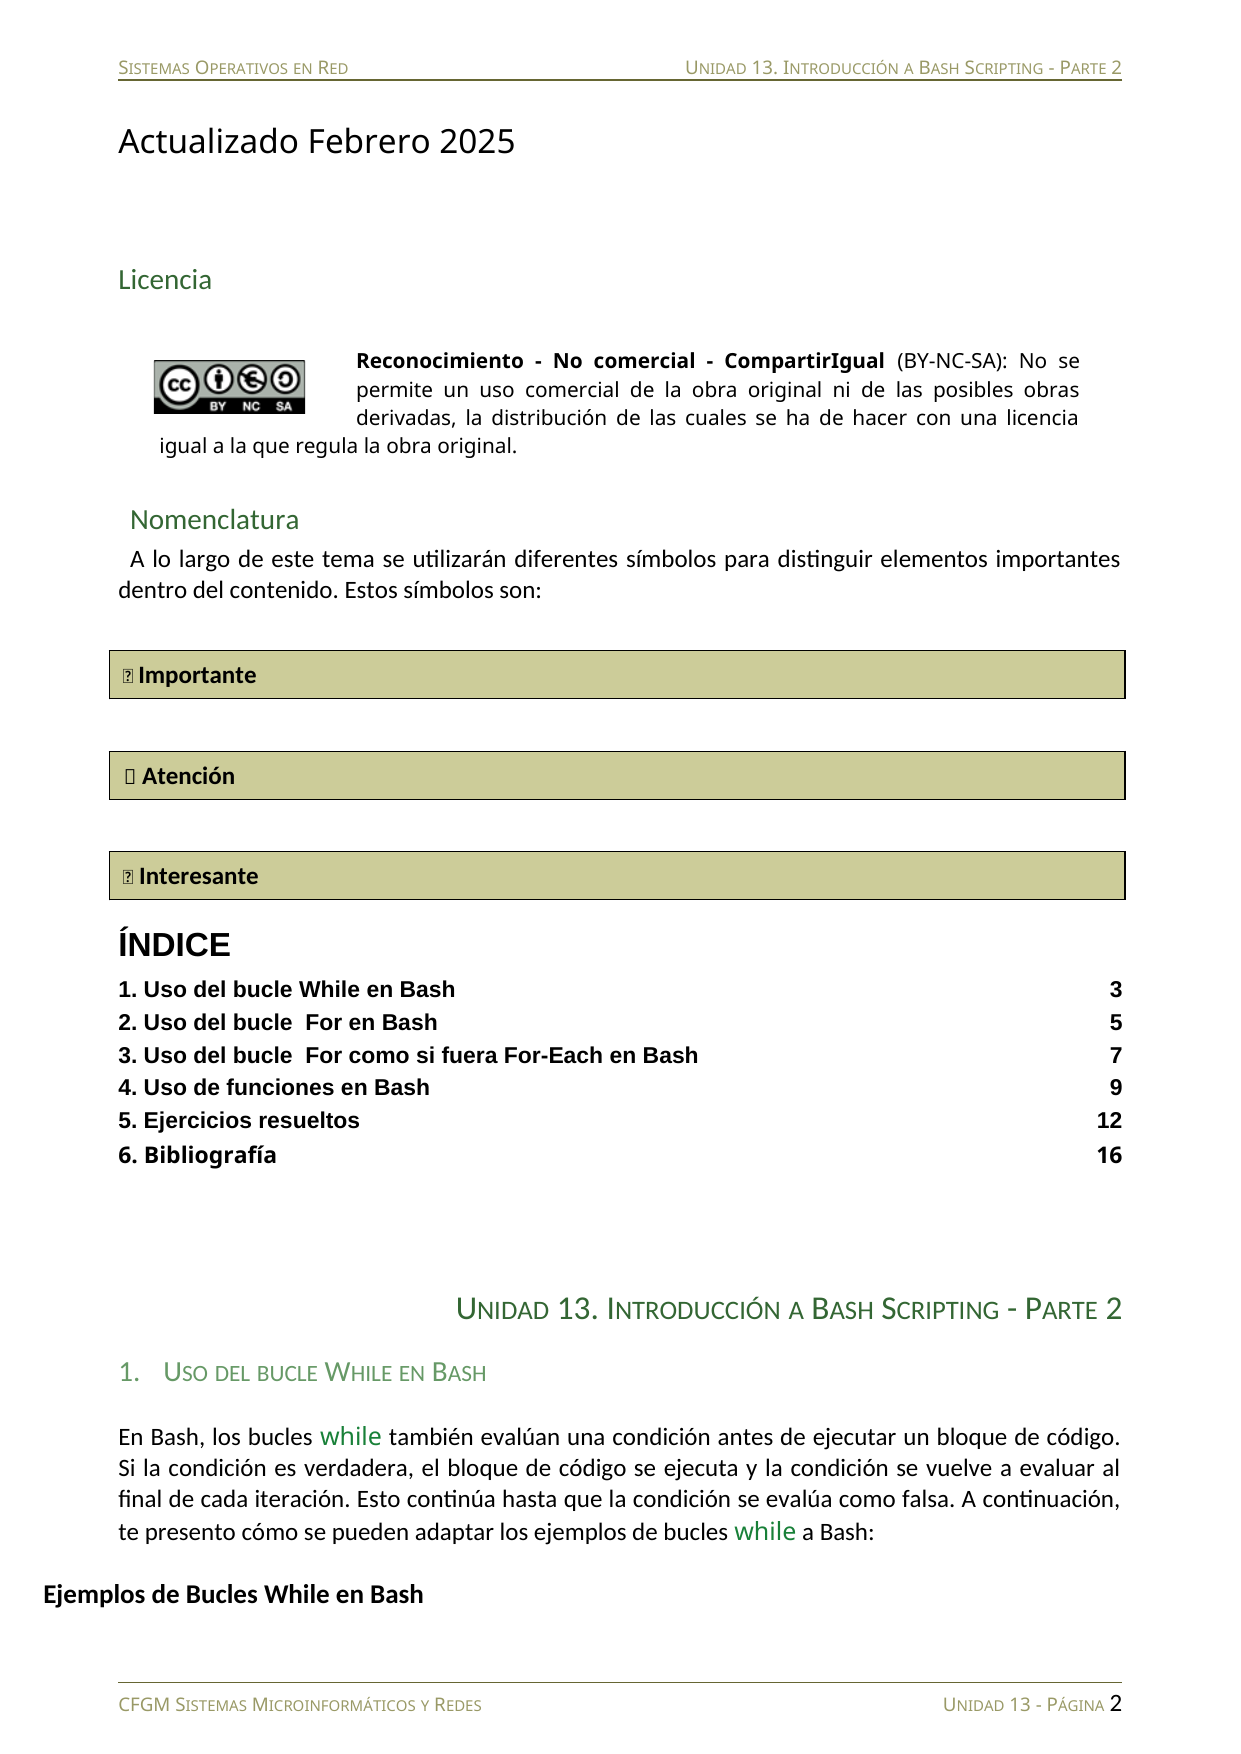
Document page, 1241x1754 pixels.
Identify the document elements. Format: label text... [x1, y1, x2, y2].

text En Bash, los bucles while también evalúan una condición antes de ejecutar un bloque de código. Si la condición es verdadera, el bloque de código se ejecuta y la condición se vuelve a evaluar al final de cada iteración. Esto continúa hasta que la condición se evalúa como falsa. A continuación, te presento cómo se pueden adaptar los ejemplos de bucles while a Bash: [118, 1418, 1122, 1548]
text Licencia [118, 261, 1122, 297]
subtitle Uso del bucle While en Bash [118, 1353, 1122, 1388]
text 3. Uso del bucle For como si fuera For-Each en Bash 7 [118, 1042, 1122, 1068]
text Actualizado Febrero 2025 [118, 118, 1122, 163]
picture [153, 360, 306, 414]
text ÍNDICE [118, 925, 1122, 964]
text Nomenclatura [118, 501, 1122, 537]
text 1. Uso del bucle While en Bash 3 [118, 976, 1122, 1003]
text 2. Uso del bucle For en Bash 5 [118, 1009, 1122, 1035]
text 6. Bibliografía 16 [118, 1139, 1122, 1171]
text A lo largo de este tema se utilizarán diferentes símbolos para distinguir elementos importantes dentro del contenido. Estos símbolos son: [118, 543, 1122, 604]
text Unidad 13. Introducción a Bash Scripting - Parte 2 [118, 1287, 1122, 1328]
text 4. Uso de funciones en Bash 9 [118, 1074, 1122, 1101]
text ❕ Atención [110, 752, 1124, 799]
text Reconocimiento - No comercial - CompartirIgual (BY-NC-SA): No se permite un uso comercial de la obra original ni de las posibles obras derivadas, la distribución de las cuales se ha de hacer con una licencia igual a la que regula la obra original. [159, 346, 1080, 460]
text 5. Ejercicios resueltos 12 [118, 1107, 1122, 1133]
text 💬 Interesante [110, 852, 1124, 899]
subtitle Ejemplos de Bucles While en Bash [43, 1577, 1122, 1610]
text 📖 Importante [110, 651, 1124, 698]
